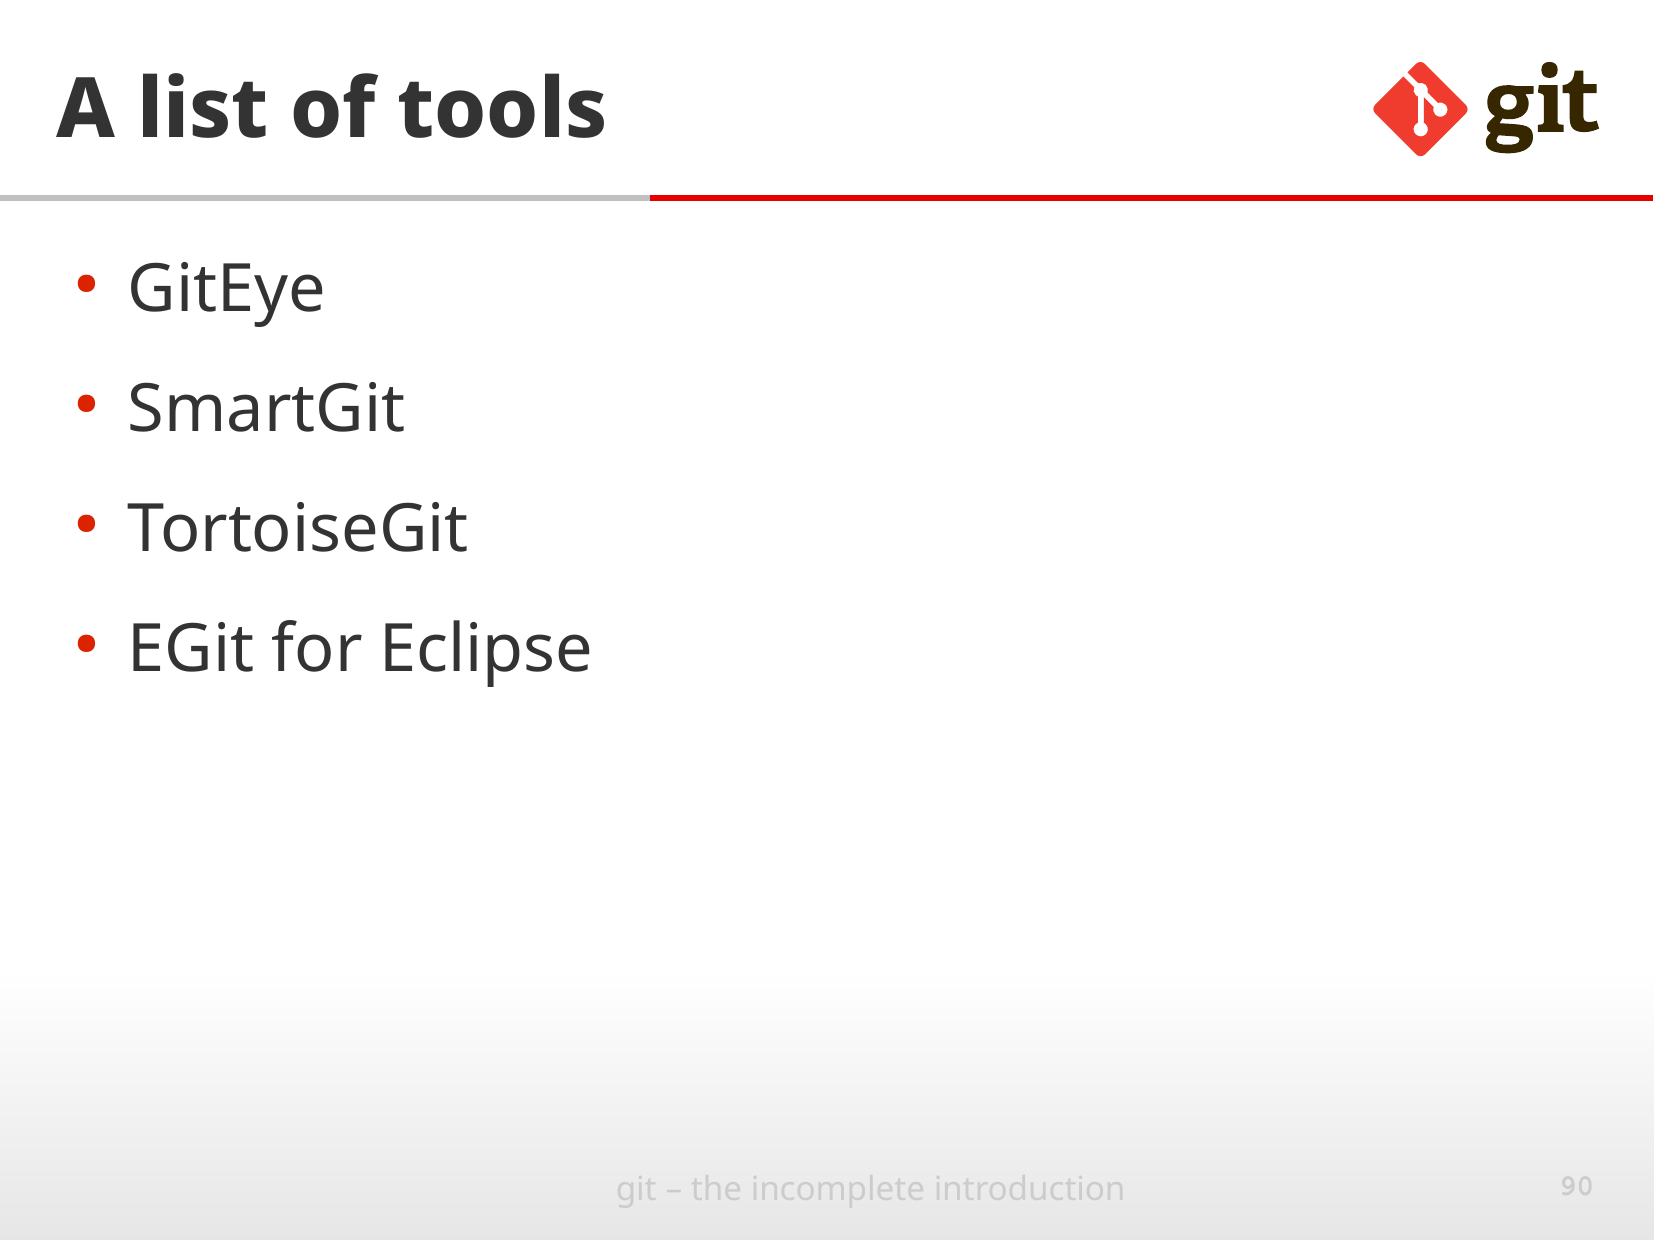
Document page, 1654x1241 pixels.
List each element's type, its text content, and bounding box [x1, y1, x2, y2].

title A list of tools [56, 36, 1546, 175]
list GitEye SmartGit TortoiseGit EGit for Eclipse [56, 239, 1595, 1133]
